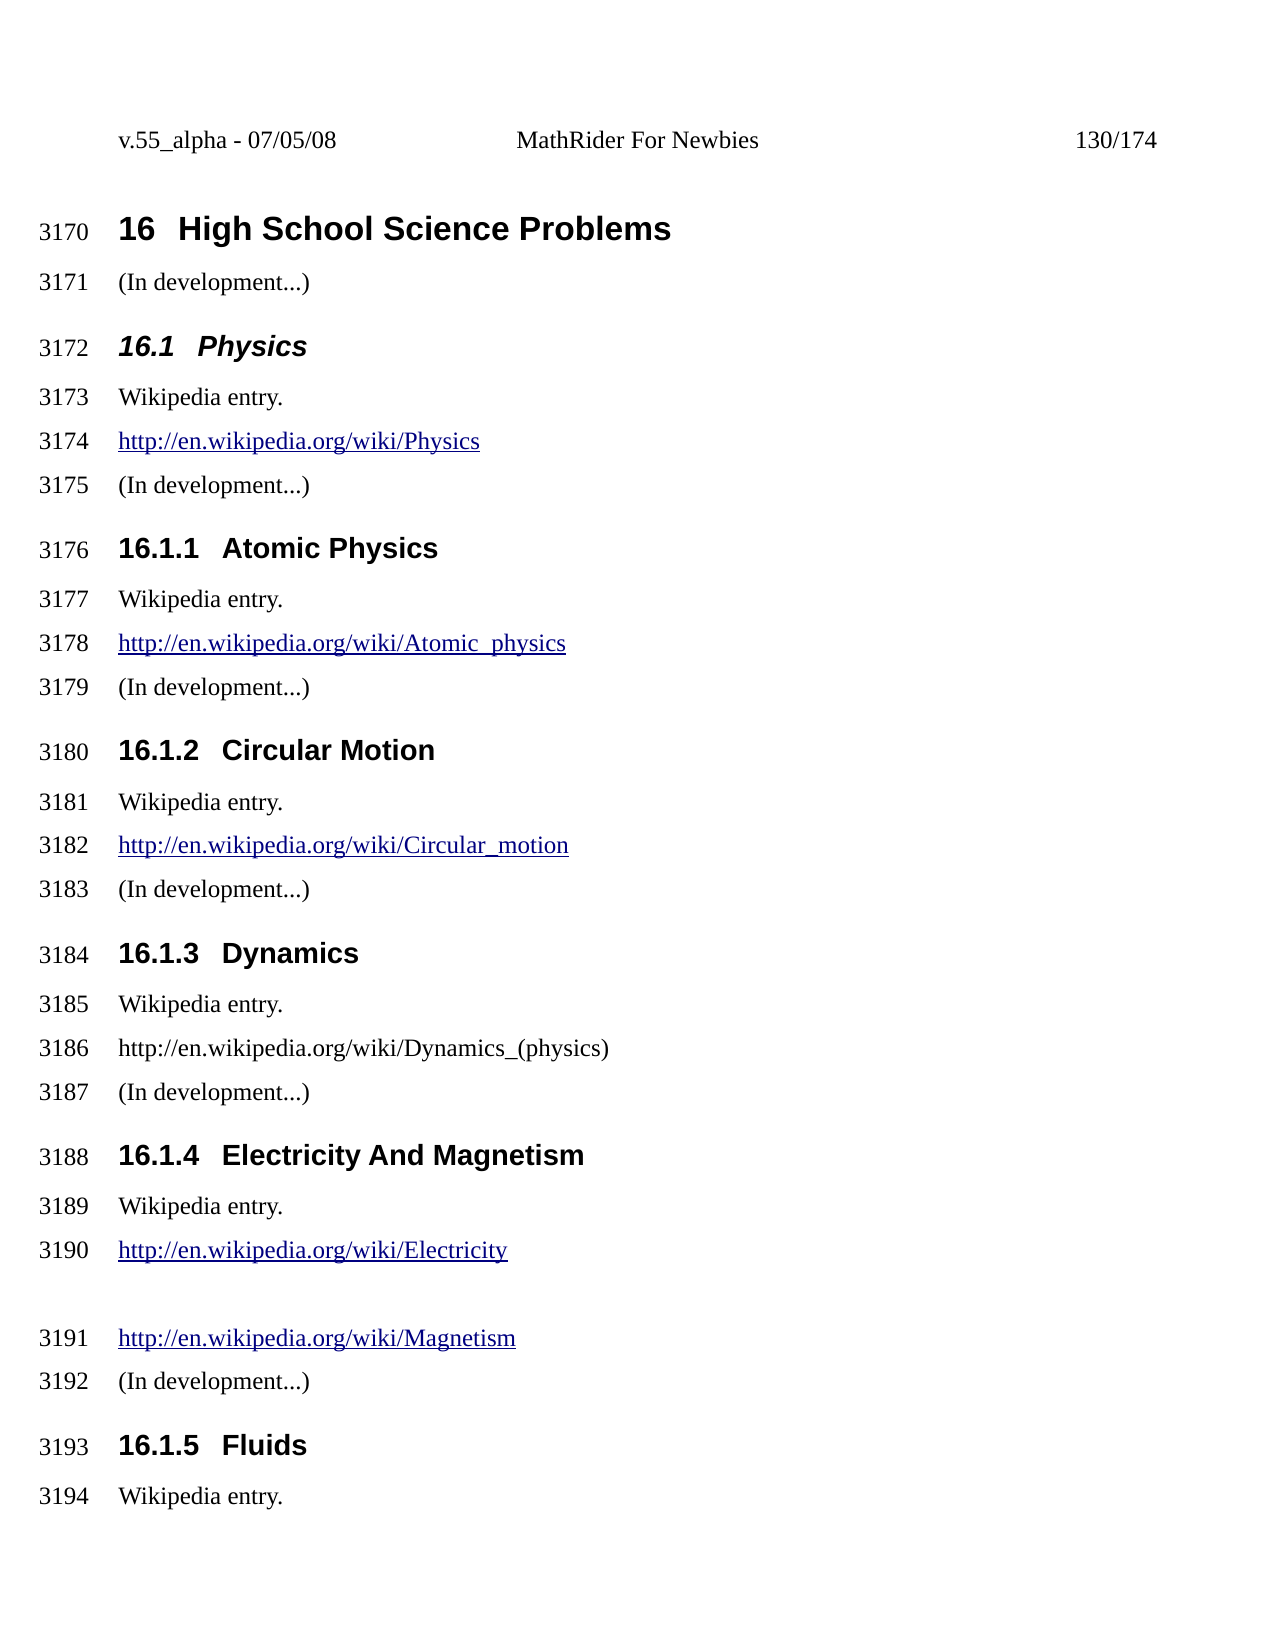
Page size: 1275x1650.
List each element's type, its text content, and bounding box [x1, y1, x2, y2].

text Wikipedia entry. [118, 1191, 1157, 1220]
subtitle Atomic Physics [118, 531, 1157, 564]
text http://en.wikipedia.org/wiki/Atomic_physics [118, 628, 1157, 657]
subtitle Electricity And Magnetism [118, 1138, 1157, 1171]
text Wikipedia entry. [118, 1481, 1157, 1510]
subtitle Fluids [118, 1428, 1157, 1461]
text Wikipedia entry. [118, 584, 1157, 613]
subtitle Dynamics [118, 936, 1157, 969]
text (In development...) [118, 1077, 1157, 1105]
subtitle Physics [118, 329, 1157, 362]
text http://en.wikipedia.org/wiki/Circular_motion [118, 831, 1157, 859]
text (In development...) [118, 267, 1157, 296]
text (In development...) [118, 874, 1157, 903]
text http://en.wikipedia.org/wiki/Electricity [118, 1235, 1157, 1264]
text (In development...) [118, 470, 1157, 498]
text Wikipedia entry. [118, 382, 1157, 411]
text (In development...) [118, 1366, 1157, 1395]
text Wikipedia entry. [118, 787, 1157, 816]
text http://en.wikipedia.org/wiki/Physics [118, 426, 1157, 455]
subtitle High School Science Problems [118, 209, 1157, 247]
subtitle Circular Motion [118, 733, 1157, 767]
text http://en.wikipedia.org/wiki/Magnetism [118, 1323, 1157, 1351]
text Wikipedia entry. [118, 989, 1157, 1018]
text (In development...) [118, 672, 1157, 701]
text http://en.wikipedia.org/wiki/Dynamics_(physics) [118, 1033, 1157, 1062]
